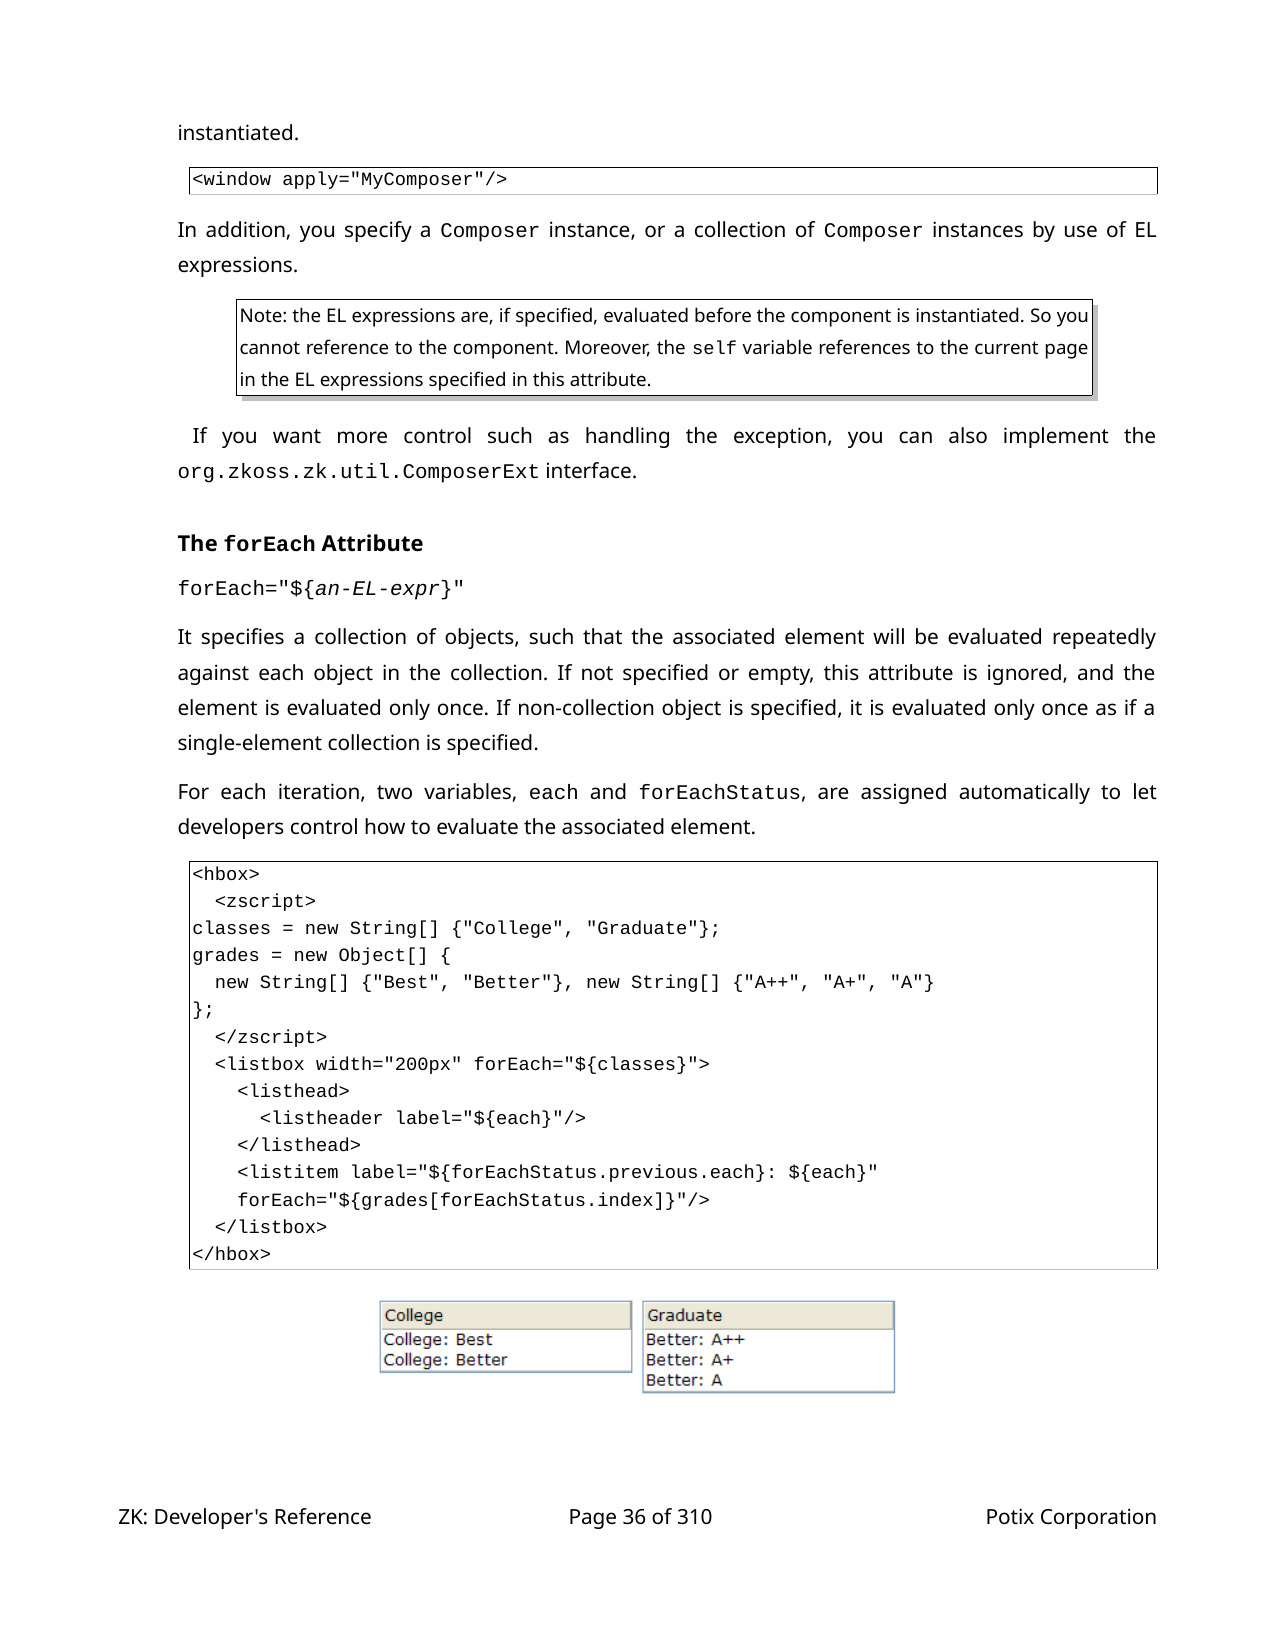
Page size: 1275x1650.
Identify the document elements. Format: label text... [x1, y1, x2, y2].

text <listheader label="${each}"/> [190, 1106, 1157, 1130]
text For each iteration, two variables, each and forEachStatus, are assigned automatically to let developers control how to evaluate the associated element. [177, 777, 1157, 841]
text Note: the EL expressions are, if specified, evaluated before the component is instantiated. So you cannot reference to the component. Moreover, the self variable references to the current page in the EL expressions specified in this attribute. [237, 300, 1092, 395]
text forEach="${grades[forEachStatus.index]}"/> [190, 1188, 1157, 1212]
text <listbox width="200px" forEach="${classes}"> [190, 1052, 1157, 1076]
text <listhead> [190, 1079, 1157, 1103]
text <listitem label="${forEachStatus.previous.each}: ${each}" [190, 1160, 1157, 1185]
subtitle The forEach Attribute [177, 528, 1157, 558]
text In addition, you specify a Composer instance, or a collection of Composer instances by use of EL expressions. [177, 215, 1157, 279]
text </listhead> [190, 1133, 1157, 1157]
text }; [190, 997, 1157, 1022]
text classes = new String[] {"College", "Graduate"}; [190, 916, 1157, 940]
text </zscript> [190, 1024, 1157, 1049]
picture [376, 1297, 899, 1396]
text new String[] {"Best", "Better"}, new String[] {"A++", "A+", "A"} [190, 970, 1157, 994]
text </hbox> [190, 1242, 1157, 1269]
text grades = new Object[] { [190, 943, 1157, 967]
text </listbox> [190, 1215, 1157, 1239]
text <zscript> [190, 888, 1157, 913]
text <window apply="MyComposer"/> [190, 168, 1157, 194]
text If you want more control such as handling the exception, you can also implement the org.zkoss.zk.util.ComposerExt interface. [177, 421, 1157, 485]
text <hbox> [190, 862, 1157, 886]
text It specifies a collection of objects, such that the associated element will be evaluated repeatedly against each object in the collection. If not specified or empty, this attribute is ignored, and the element is evaluated only once. If non-collection object is specified, it is evaluated only once as if a single-element collection is specified. [177, 622, 1157, 756]
text instantiated. [177, 118, 1157, 146]
text forEach="${an-EL-expr}" [177, 578, 1157, 602]
